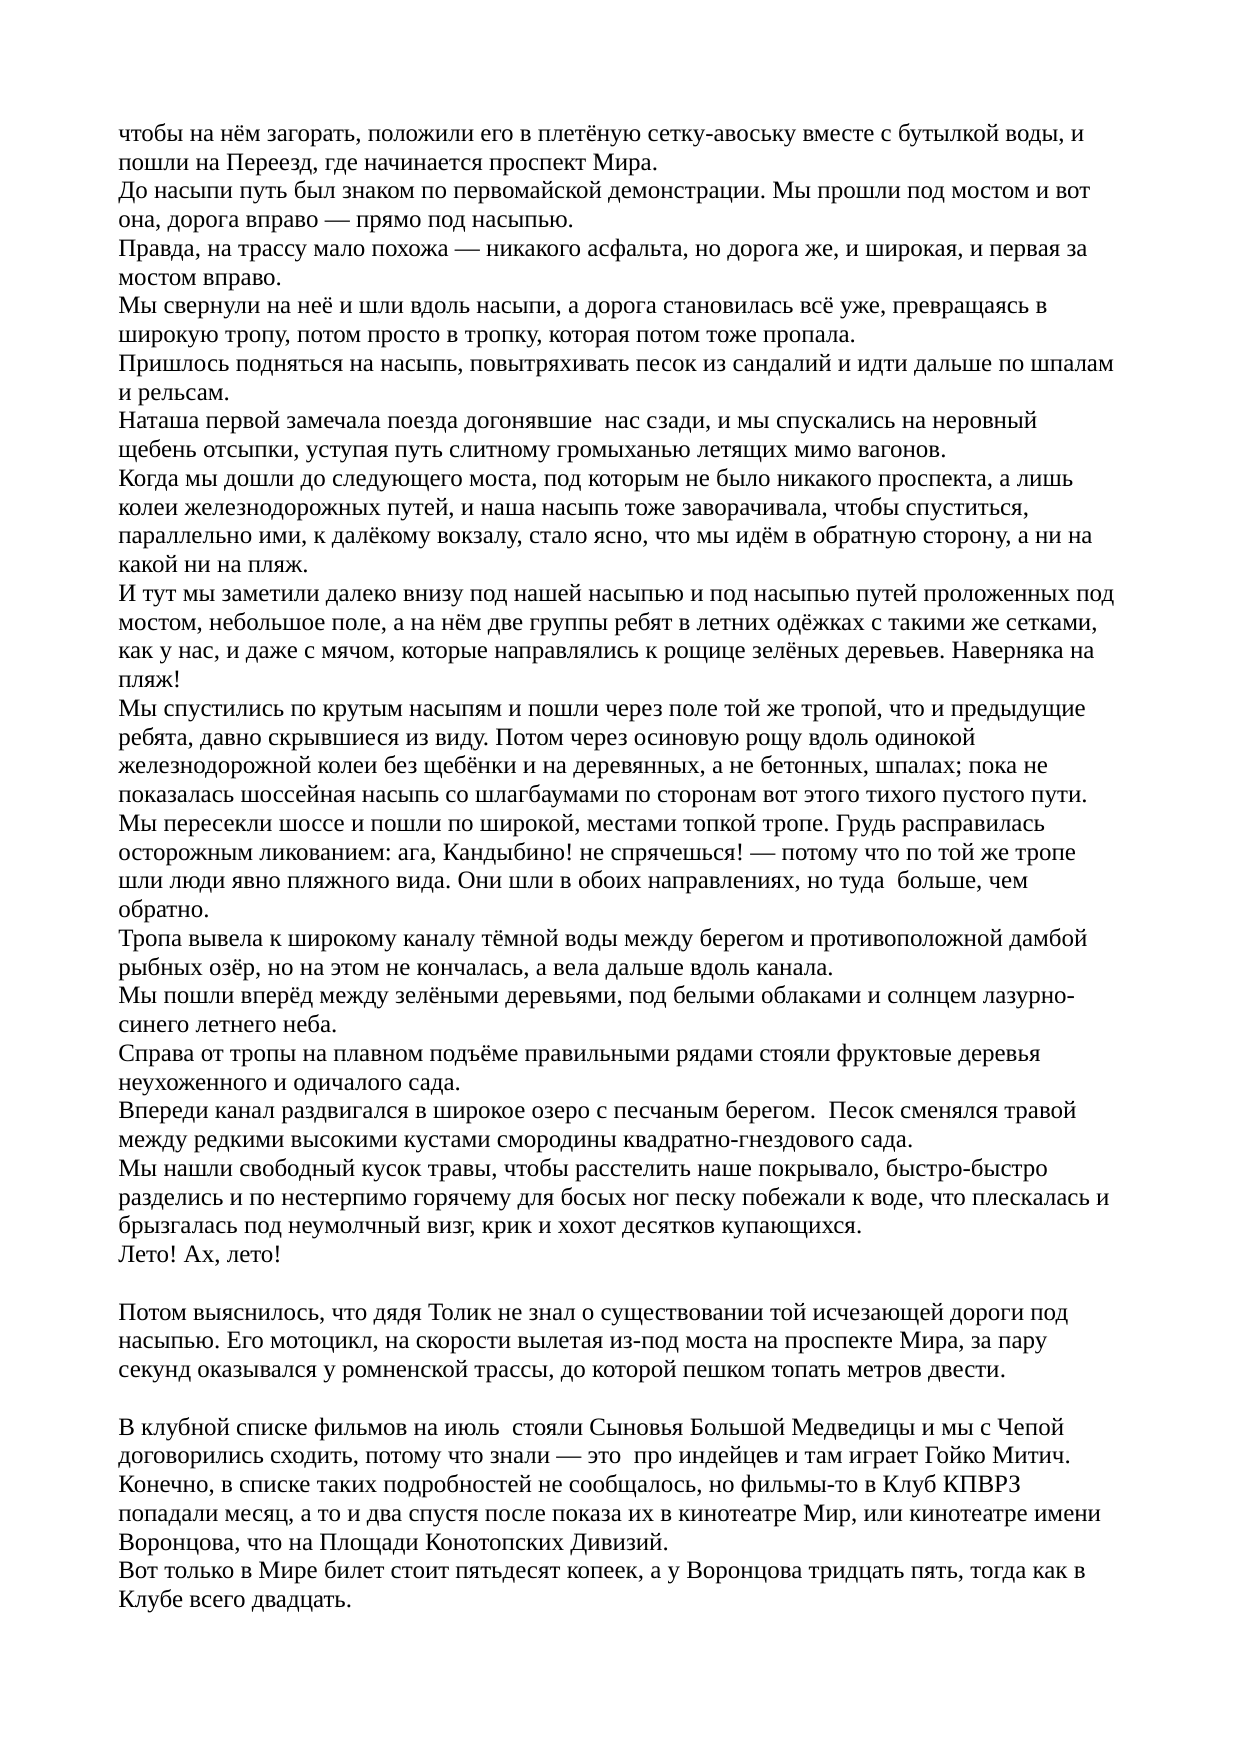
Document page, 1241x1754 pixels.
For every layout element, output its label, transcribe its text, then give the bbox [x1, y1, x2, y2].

text Конечно, в списке таких подробностей не сообщалось, но фильмы-то в Клуб КПВРЗ попадали месяц, а то и два спустя после показа их в кинотеатре Мир, или кинотеатре имени Воронцова, что на Площади Конотопских Дивизий. [118, 1469, 1122, 1556]
text Мы пошли вперёд между зелёными деревьями, под белыми облаками и солнцем лазурно-синего летнего неба. [118, 981, 1122, 1038]
text И тут мы заметили далеко внизу под нашей насыпью и под насыпью путей проложенных под мостом, небольшое поле, а на нём две группы ребят в летних одёжках с такими же сетками, как у нас, и даже с мячом, которые направлялись к рощице зелёных деревьев. Наверняка на пляж! [118, 578, 1122, 693]
text В клубной списке фильмов на июль стояли Сыновья Большой Медведицы и мы с Чепой договорились сходить, потому что знали — это про индейцев и там играет Гойко Митич. [118, 1412, 1122, 1469]
text чтобы на нём загорать, положили его в плетёную сетку-авоську вместе с бутылкой воды, и пошли на Переезд, где начинается проспект Мира. [118, 118, 1122, 176]
text Пришлось подняться на насыпь, повытряхивать песок из сандалий и идти дальше по шпалам и рельсам. [118, 348, 1122, 406]
text Наташа первой замечала поезда догонявшие нас сзади, и мы спускались на неровный щебень отсыпки, уступая путь слитному громыханью летящих мимо вагонов. [118, 406, 1122, 463]
text Вот только в Мире билет стоит пятьдесят копеек, а у Воронцова тридцать пять, тогда как в Клубе всего двадцать. [118, 1556, 1122, 1613]
text Мы пересекли шоссе и пошли по широкой, местами топкой тропе. Грудь расправилась осторожным ликованием: ага, Кандыбино! не спрячешься! — потому что по той же тропе шли люди явно пляжного вида. Они шли в обоих направлениях, но туда больше, чем обратно. [118, 808, 1122, 923]
text Тропа вывела к широкому каналу тёмной воды между берегом и противоположной дамбой рыбных озёр, но на этом не кончалась, а вела дальше вдоль канала. [118, 923, 1122, 981]
text Правда, на трассу мало похожа — никакого асфальта, но дорога же, и широкая, и первая за мостом вправо. [118, 233, 1122, 291]
text Мы нашли свободный кусок травы, чтобы расстелить наше покрывало, быстро-быстро разделись и по нестерпимо горячему для босых ног песку побежали к воде, что плескалась и брызгалась под неумолчный визг, крик и хохот десятков купающихся. [118, 1153, 1122, 1239]
text Потом выяснилось, что дядя Толик не знал о существовании той исчезающей дороги под насыпью. Его мотоцикл, на скорости вылетая из-под моста на проспекте Мира, за пару секунд оказывался у ромненской трассы, до которой пешком топать метров двести. [118, 1297, 1122, 1383]
text Лето! Ах, лето! [118, 1239, 1122, 1268]
text Справа от тропы на плавном подъёме правильными рядами стояли фруктовые деревья неухоженного и одичалого сада. [118, 1038, 1122, 1096]
text До насыпи путь был знаком по первомайской демонстрации. Мы прошли под мостом и вот она, дорога вправо — прямо под насыпью. [118, 176, 1122, 233]
text Когда мы дошли до следующего моста, под которым не было никакого проспекта, а лишь колеи железнодорожных путей, и наша насыпь тоже заворачивала, чтобы спуститься, параллельно ими, к далёкому вокзалу, стало ясно, что мы идём в обратную сторону, а ни на какой ни на пляж. [118, 463, 1122, 578]
text Мы спустились по крутым насыпям и пошли через поле той же тропой, что и предыдущие ребята, давно скрывшиеся из виду. Потом через осиновую рощу вдоль одинокой железнодорожной колеи без щебёнки и на деревянных, а не бетонных, шпалах; пока не показалась шоссейная насыпь со шлагбаумами по сторонам вот этого тихого пустого пути. [118, 693, 1122, 808]
text Мы свернули на неё и шли вдоль насыпи, а дорога становилась всё уже, превращаясь в широкую тропу, потом просто в тропку, которая потом тоже пропала. [118, 291, 1122, 348]
text Впереди канал раздвигался в широкое озеро с песчаным берегом. Песок сменялся травой между редкими высокими кустами смородины квадратно-гнездового сада. [118, 1096, 1122, 1153]
